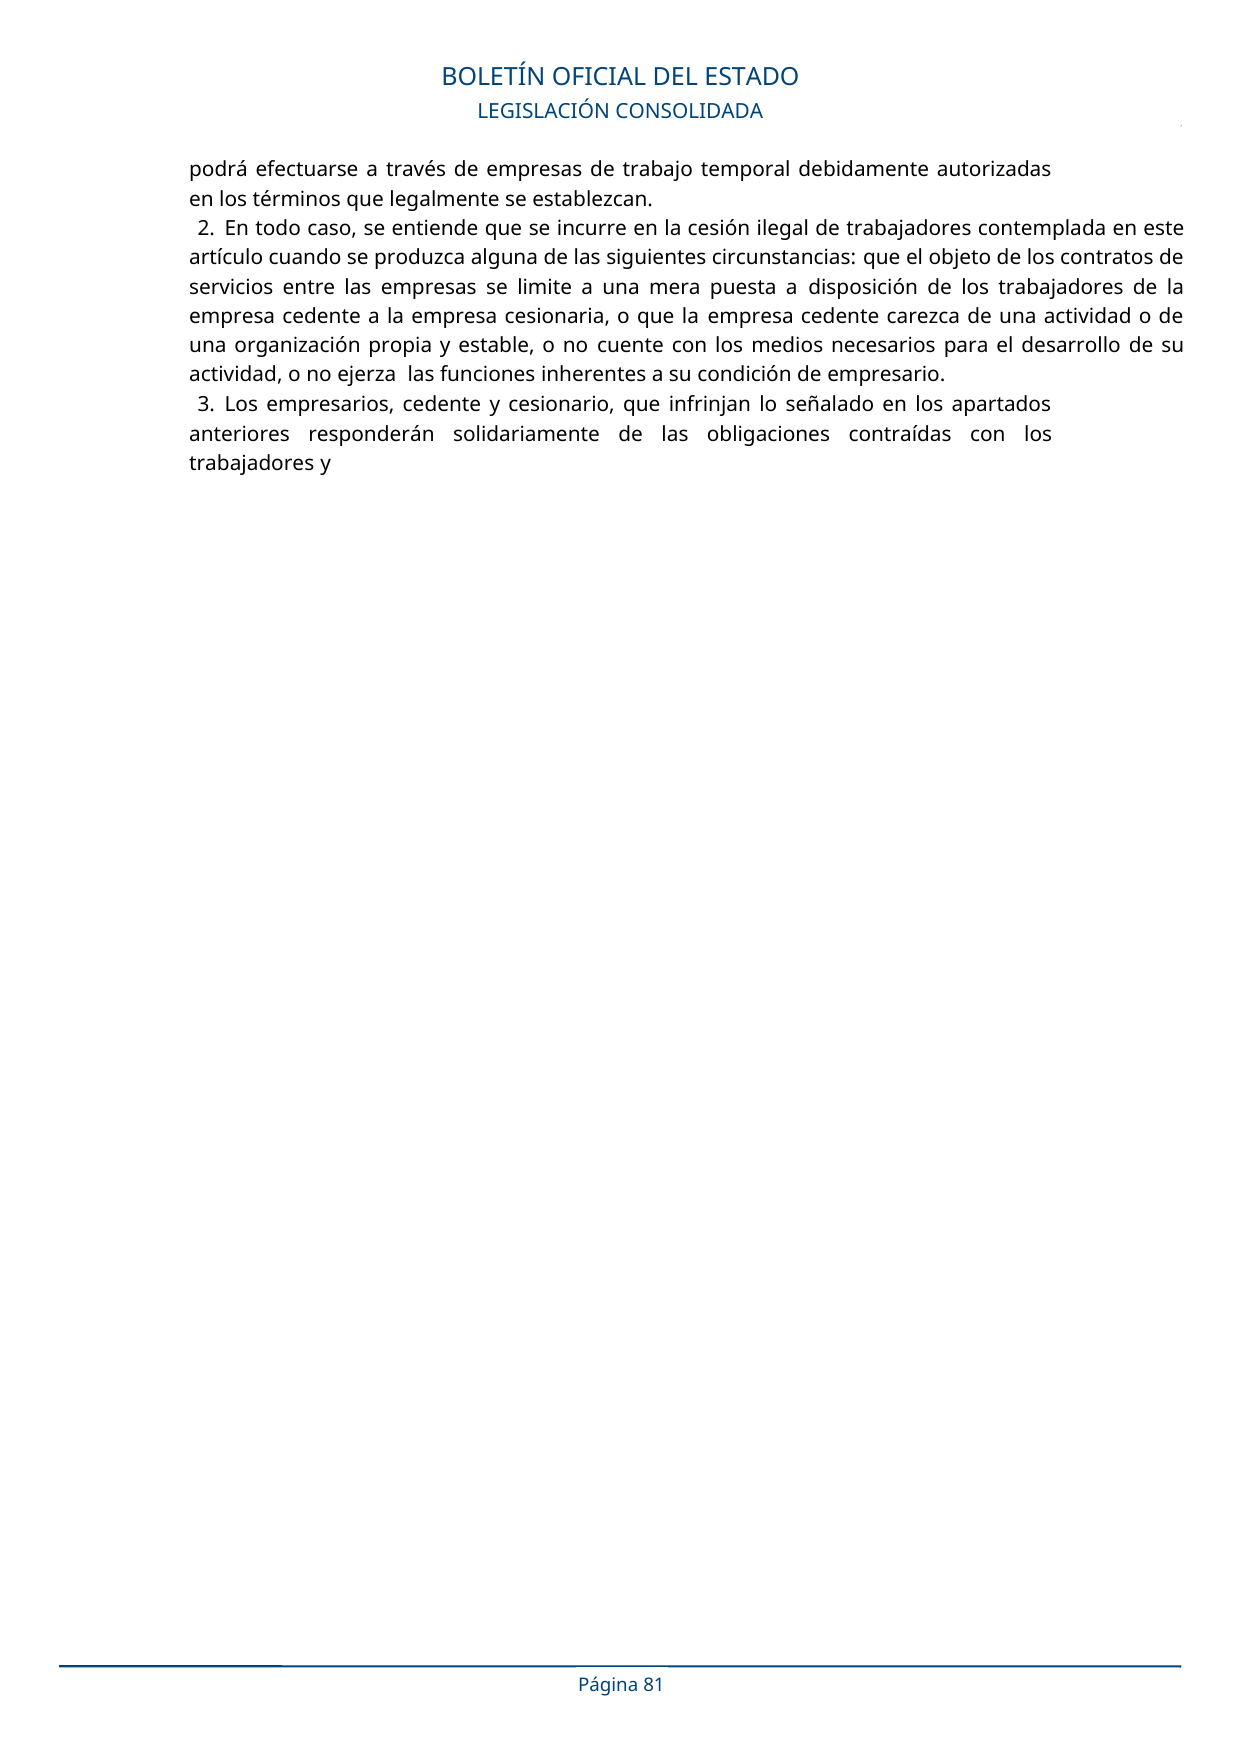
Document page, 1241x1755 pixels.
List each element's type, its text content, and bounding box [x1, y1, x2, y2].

list Los empresarios, cedente y cesionario, que infrinjan lo señalado en los apartados anteriores responderán solidariamente de las obligaciones contraídas con los trabajadores y [162, 389, 1052, 476]
list podrá efectuarse a través de empresas de trabajo temporal debidamente autorizadas en los términos que legalmente se establezcan. [162, 154, 1052, 212]
list En todo caso, se entiende que se incurre en la cesión ilegal de trabajadores contemplada en este artículo cuando se produzca alguna de las siguientes circunstancias: que el objeto de los contratos de servicios entre las empresas se limite a una mera puesta a disposición de los trabajadores de la empresa cedente a la empresa cesionaria, o que la empresa cedente carezca de una actividad o de una organización propia y estable, o no cuente con los medios necesarios para el desarrollo de su actividad, o no ejerza las funciones inherentes a su condición de empresario. [162, 213, 1184, 388]
